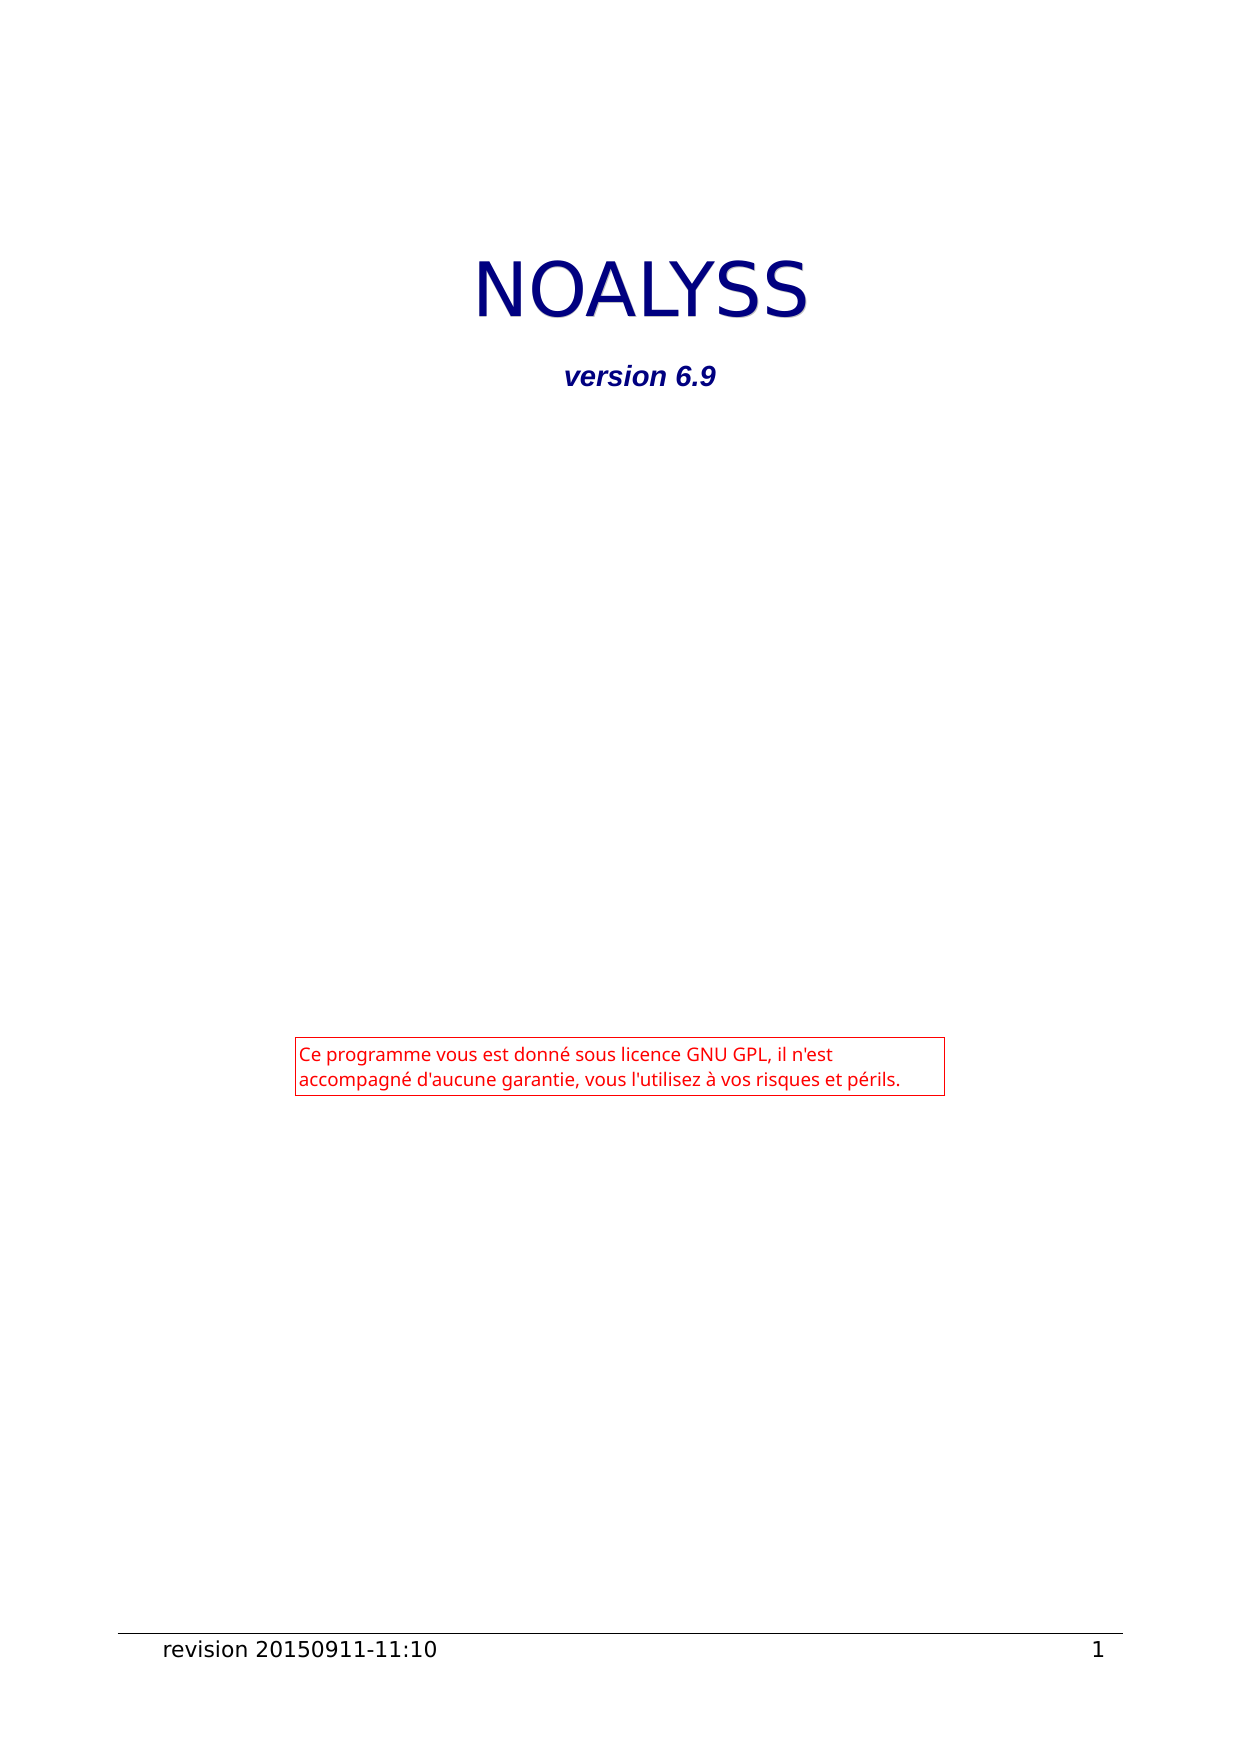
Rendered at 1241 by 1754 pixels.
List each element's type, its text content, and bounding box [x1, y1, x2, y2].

text Ce programme vous est donné sous licence GNU GPL, il n'est accompagné d'aucune garantie, vous l'utilisez à vos risques et périls. [296, 1038, 944, 1095]
title NOALYSS [159, 247, 1123, 334]
subtitle version 6.9 [159, 359, 1123, 393]
